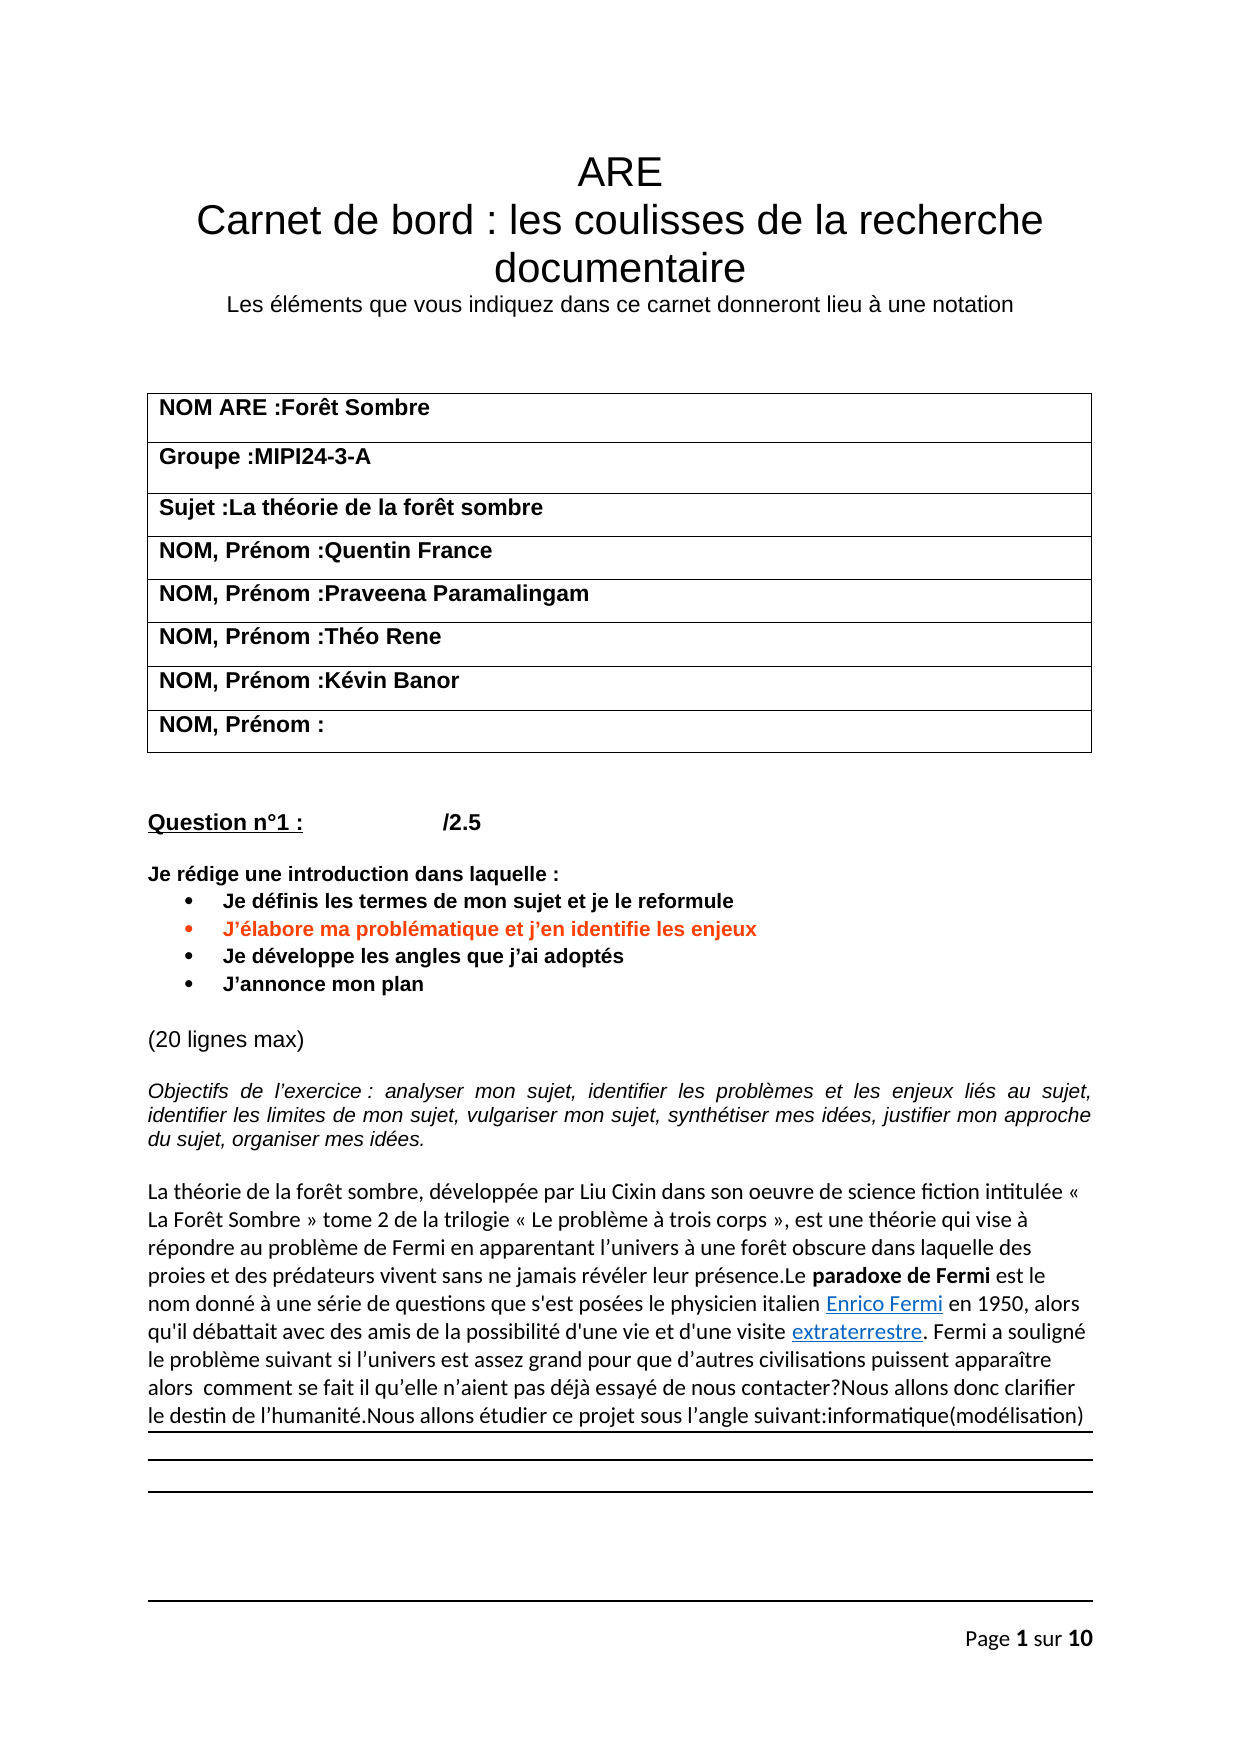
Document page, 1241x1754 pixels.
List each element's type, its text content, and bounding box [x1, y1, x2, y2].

table_cell NOM, Prénom :Quentin France [148, 537, 1091, 579]
text Objectifs de l’exercice : analyser mon sujet, identifier les problèmes et les enjeux liés au sujet, identifier les limites de mon sujet, vulgariser mon sujet, synthétiser mes idées, justifier mon approche du sujet, organiser mes idées. [148, 1078, 1093, 1150]
table_cell NOM, Prénom :Praveena Paramalingam [148, 580, 1091, 622]
text Les éléments que vous indiquez dans ce carnet donneront lieu à une notation [148, 291, 1093, 318]
table_cell NOM, Prénom :Kévin Banor [148, 667, 1091, 710]
list J’annonce mon plan [185, 972, 1093, 996]
text ARE [148, 148, 1093, 196]
text (20 lignes max) [148, 1026, 1093, 1052]
table_header NOM ARE :Forêt Sombre [148, 394, 1091, 442]
table_cell Groupe :MIPI24-3-A [148, 443, 1091, 493]
text La théorie de la forêt sombre, développée par Liu Cixin dans son oeuvre de science fiction intitulée « La Forêt Sombre » tome 2 de la trilogie « Le problème à trois corps », est une théorie qui vise à répondre au problème de Fermi en apparentant l’univers à une forêt obscure dans laquelle des proies et des prédateurs vivent sans ne jamais révéler leur présence.Le paradoxe de Fermi est le nom donné à une série de questions que s'est posées le physicien italien Enrico Fermi en 1950, alors qu'il débattait avec des amis de la possibilité d'une vie et d'une visite extraterrestre. Fermi a souligné le problème suivant si l’univers est assez grand pour que d’autres civilisations puissent apparaître alors comment se fait il qu’elle n’aient pas déjà essayé de nous contacter?Nous allons donc clarifier le destin de l’humanité.Nous allons étudier ce projet sous l’angle suivant:informatique(modélisation) [148, 1177, 1093, 1431]
list Je définis les termes de mon sujet et je le reformule [185, 889, 1093, 913]
table_cell NOM, Prénom : [148, 711, 1091, 752]
text Question n°1 : /2.5 [148, 809, 1093, 835]
table_cell Sujet :La théorie de la forêt sombre [148, 494, 1091, 536]
text Je rédige une introduction dans laquelle : [148, 862, 1093, 886]
list J’élabore ma problématique et j’en identifie les enjeux [185, 917, 1093, 941]
text Carnet de bord : les coulisses de la recherche documentaire [148, 196, 1093, 291]
list Je développe les angles que j’ai adoptés [185, 944, 1093, 968]
table_cell NOM, Prénom :Théo Rene [148, 623, 1091, 666]
